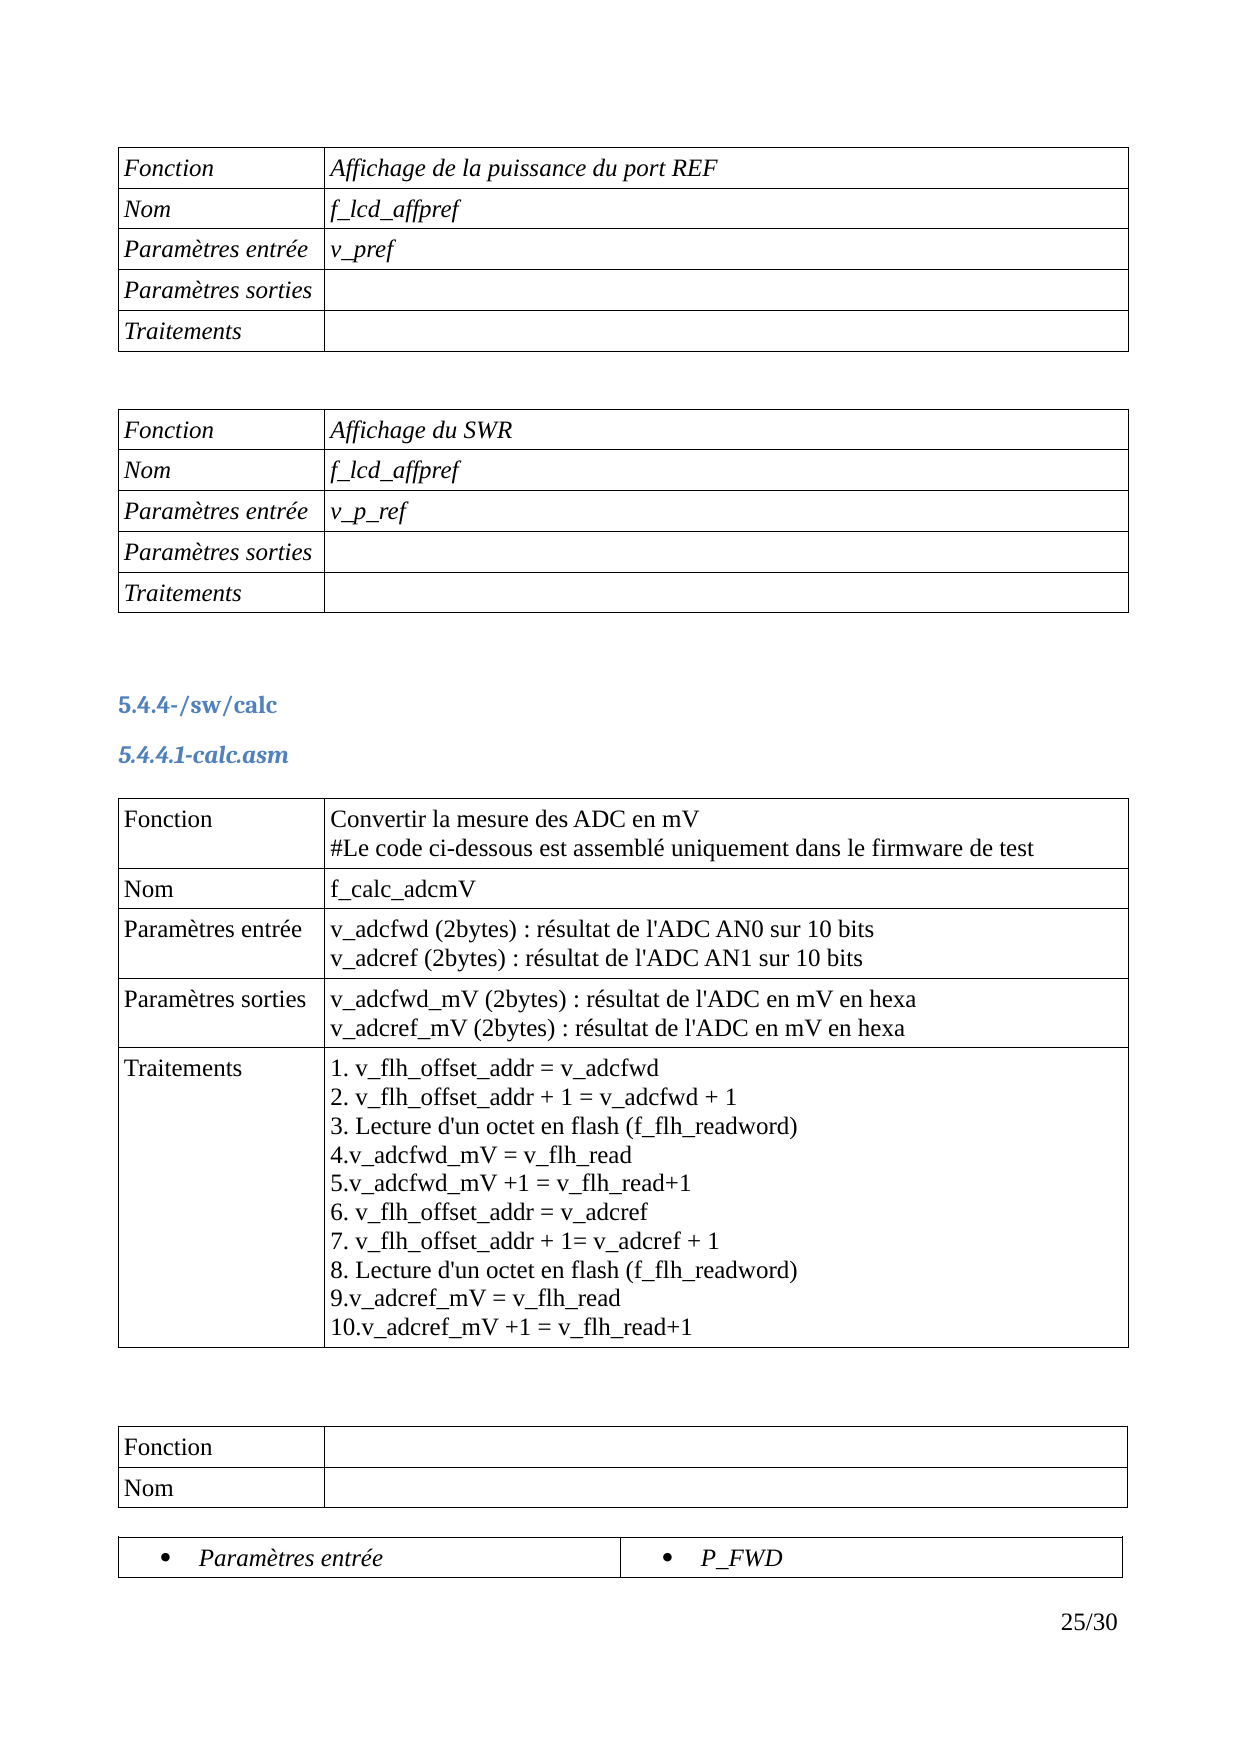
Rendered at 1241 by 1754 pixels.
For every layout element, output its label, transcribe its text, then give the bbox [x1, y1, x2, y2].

table_cell Paramètres entrée [119, 491, 324, 531]
subtitle 5.4.4-/sw/calc [118, 691, 1122, 720]
table_cell Paramètres entrée [119, 909, 324, 978]
table_cell f_lcd_affpref [325, 189, 1128, 228]
table_cell v_pref [325, 229, 1128, 269]
table_cell Nom [119, 450, 324, 490]
table_cell Traitements [119, 573, 324, 612]
table_cell Nom [119, 189, 324, 228]
subtitle 5.4.4.1-calc.asm [118, 741, 1122, 769]
table_cell [325, 573, 1128, 612]
table_cell Paramètres sorties [119, 270, 324, 310]
table_header Affichage du SWR [325, 410, 1128, 449]
table_cell [325, 532, 1128, 571]
table_cell v_adcfwd (2bytes) : résultat de l'ADC AN0 sur 10 bits v_adcref (2bytes) : résultat de l'ADC AN1 sur 10 bits [325, 909, 1128, 978]
table_cell Traitements [119, 311, 324, 351]
table_cell f_calc_adcmV [325, 869, 1128, 908]
table_cell v_p_ref [325, 491, 1128, 531]
table_cell f_lcd_affpref [325, 450, 1128, 490]
table_cell [325, 1468, 1127, 1507]
table_header Fonction [119, 1427, 324, 1466]
table_header [325, 1427, 1127, 1466]
table_cell [325, 270, 1128, 310]
table_cell [325, 311, 1128, 351]
table_cell Paramètres sorties [119, 979, 324, 1047]
table_header Affichage de la puissance du port REF [325, 148, 1128, 188]
table_cell Nom [119, 869, 324, 908]
table_header P_FWD P_REF [621, 1538, 1122, 1577]
table_cell 1. v_flh_offset_addr = v_adcfwd 2. v_flh_offset_addr + 1 = v_adcfwd + 1 3. Lecture d'un octet en flash (f_flh_readword) 4.v_adcfwd_mV = v_flh_read 5.v_adcfwd_mV +1 = v_flh_read+1 6. v_flh_offset_addr = v_adcref 7. v_flh_offset_addr + 1= v_adcref + 1 8. Lecture d'un octet en flash (f_flh_readword) 9.v_adcref_mV = v_flh_read 10.v_adcref_mV +1 = v_flh_read+1 [325, 1048, 1128, 1347]
table_header Fonction [119, 799, 324, 868]
table_header Convertir la mesure des ADC en mV #Le code ci-dessous est assemblé uniquement dans le firmware de test [325, 799, 1128, 868]
table_cell Paramètres sorties [119, 532, 324, 571]
table_cell Nom [119, 1468, 324, 1507]
table_cell Traitements [119, 1048, 324, 1347]
table_header Paramètres entrée [119, 1538, 620, 1577]
table_cell Paramètres entrée [119, 229, 324, 269]
table_header Fonction [119, 148, 324, 188]
table_cell v_adcfwd_mV (2bytes) : résultat de l'ADC en mV en hexa v_adcref_mV (2bytes) : résultat de l'ADC en mV en hexa [325, 979, 1128, 1047]
table_header Fonction [119, 410, 324, 449]
